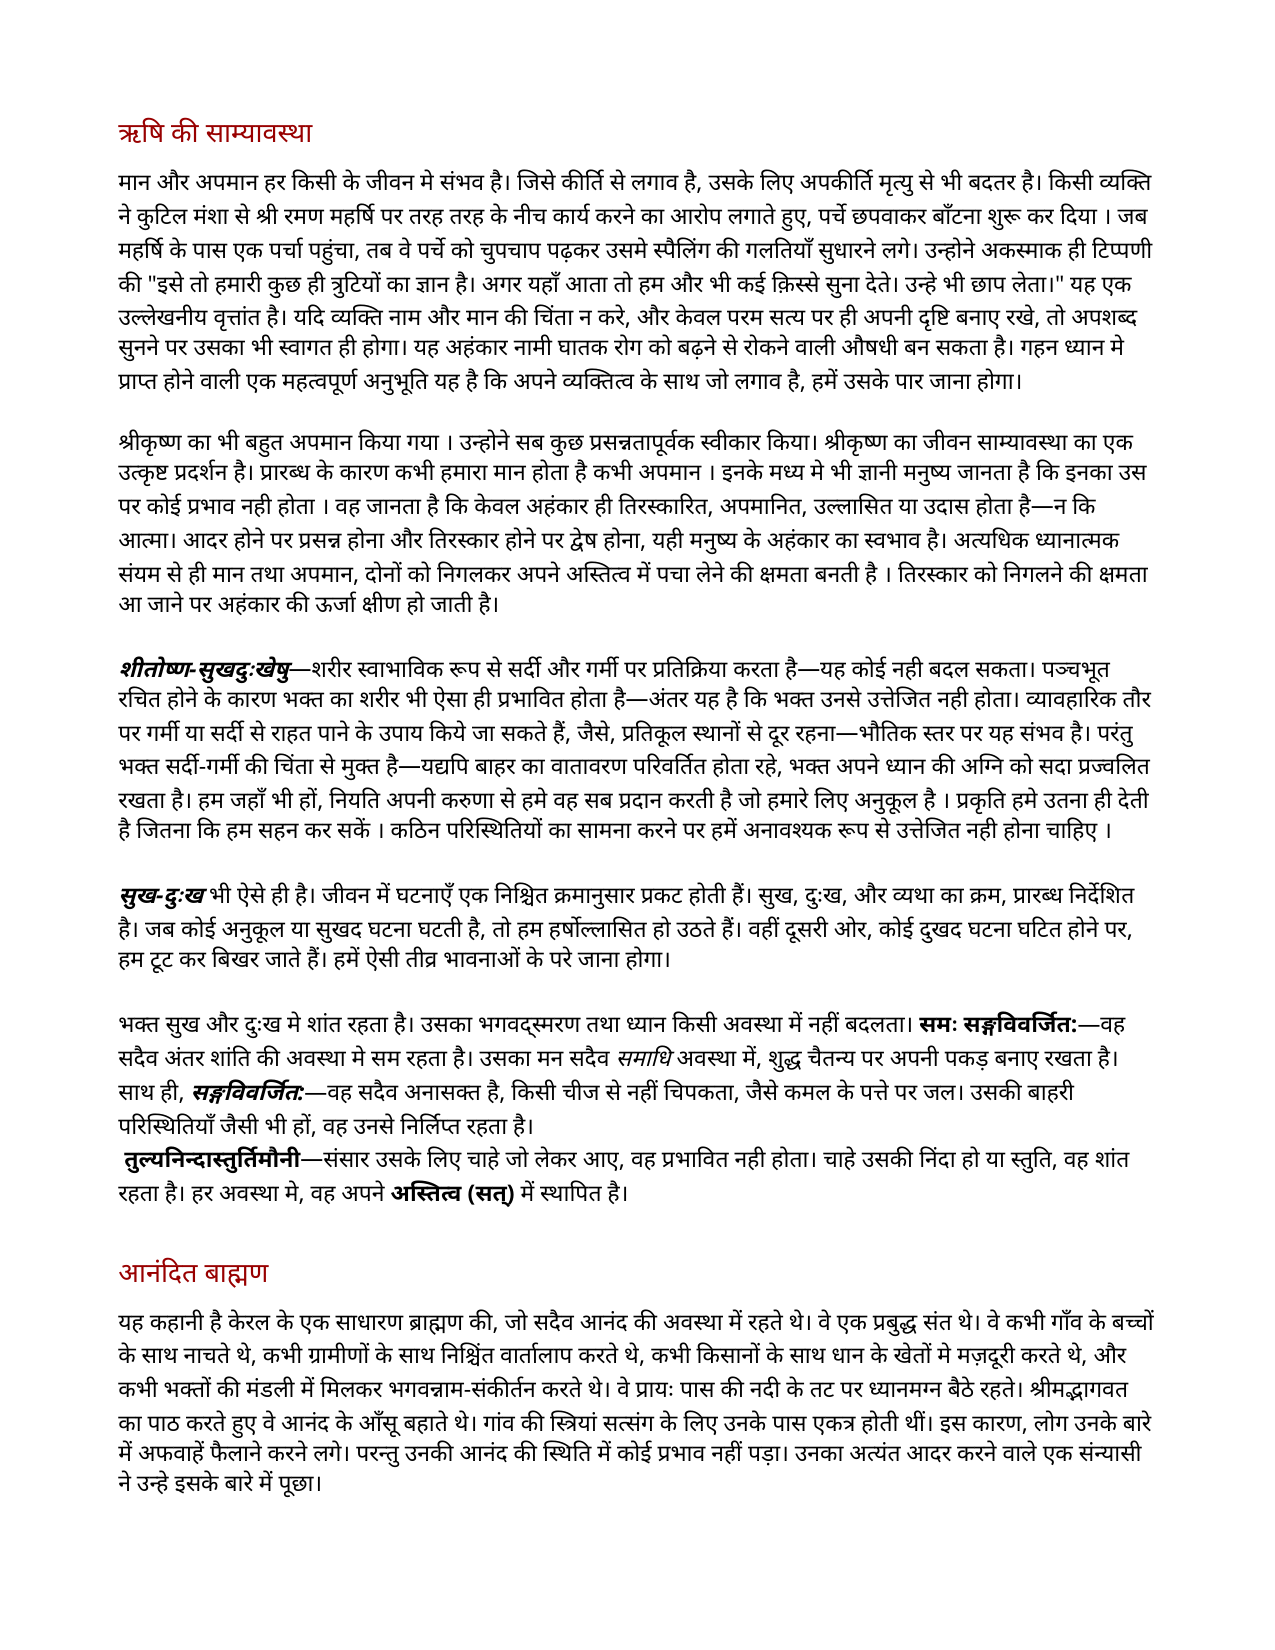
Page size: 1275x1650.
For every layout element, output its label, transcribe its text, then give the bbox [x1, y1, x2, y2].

subtitle ऋषि की साम्यावस्था [118, 118, 1157, 153]
text भक्त सुख और दुःख मे शांत रहता है। उसका भगवद्स्मरण तथा ध्यान किसी अवस्था में नहीं बदलता। समः सङ्गविवर्जित:—वह सदैव अंतर शांति की अवस्था मे सम रहता है। उसका मन सदैव समाधि अवस्था में, शुद्ध चैतन्य पर अपनी पकड़ बनाए रखता है। साथ ही, सङ्गविवर्जित:—वह सदैव अनासक्त है, किसी‌ चीज से नहीं चिपकता, जैसे कमल के पत्ते पर जल। उसकी बाहरी परिस्थितियाँ जैसी भी हों, वह उनसे निर्लिप्त रहता है। [118, 1008, 1157, 1143]
text शीतोष्ण-सुखदुःखेषु—शरीर स्वाभाविक रूप से सर्दी और गर्मी पर प्रतिक्रिया करता है—यह कोई नही बदल सकता। पञ्चभूत रचित होने के कारण भक्त का शरीर भी ऐसा ही प्रभावित होता है—अंतर यह है कि भक्त उनसे उत्तेजित नही होता। व्यावहारिक तौर पर गर्मी या सर्दी से राहत पाने के उपाय किये जा सकते हैं, जैसे, प्रतिकूल स्थानों से दूर रहना—भौतिक स्तर पर यह संभव है। परंतु भक्त सर्दी-गर्मी की चिंता से मुक्त है—यद्यपि बाहर का वातावरण परिवर्तित होता रहे, भक्त अपने ध्यान की अग्नि को सदा प्रज्वलित रखता है। हम जहाँ भी हों, नियति अपनी करुणा से हमे वह सब प्रदान करती है जो हमारे लिए अनुकूल है । प्रकृति हमे उतना ही देती है जितना कि हम सहन कर सकें । कठिन परिस्थितियों का सामना करने पर हमें अनावश्यक रूप से उत्तेजित नही होना चाहिए । [118, 653, 1157, 848]
text मान और अपमान हर किसी के जीवन मे संभव है। जिसे कीर्ति से लगाव है, उसके लिए अपकीर्ति मृत्यु से भी बदतर है। किसी व्यक्ति ने कुटिल मंशा से श्री रमण महर्षि पर तरह तरह के नीच कार्य करने का आरोप लगाते हुए, पर्चे छपवाकर बाँटना शुरू कर दिया । जब महर्षि के पास एक पर्चा पहुंचा, तब वे पर्चे को चुपचाप पढ़कर उसमे स्पैलिंग की गलतियाँ सुधारने लगे। उन्होने अकस्माक ही टिप्पणी की "इसे तो हमारी कुछ ही त्रुटियों का ज्ञान है। अगर यहाँ आता तो हम और भी कई क़िस्से सुना देते। उन्हे भी छाप लेता।" यह एक उल्लेखनीय वृत्तांत है। यदि व्यक्ति नाम और मान की चिंता न करे, और केवल परम सत्य पर ही अपनी दृष्टि बनाए रखे, तो अपशब्द सुनने पर उसका भी स्वागत ही होगा। यह अहंकार नामी घातक रोग को बढ़ने से रोकने वाली औषधी बन सकता है। गहन ध्यान मे प्राप्त होने वाली एक महत्वपूर्ण अनुभूति यह है कि अपने व्यक्तित्व के साथ जो लगाव है, हमें उसके पार जाना होगा। [118, 166, 1157, 399]
text यह कहानी है केरल के एक साधारण ब्राह्मण की, जो सदैव आनंद की अवस्था में रहते थे। वे एक प्रबुद्ध संत थे। वे कभी गाँव के बच्चों के साथ नाचते थे, कभी ग्रामीणों के साथ निश्चिंत वार्तालाप करते थे, कभी किसानों के साथ धान के खेतों मे मज़दूरी करते थे, और कभी भक्तों की मंडली में मिलकर भगवन्नाम-संकीर्तन करते थे। वे प्रायः पास की नदी के तट पर ध्यानमग्न बैठे रहते। श्रीमद्भागवत का पाठ करते हुए वे आनंद के आँसू बहाते थे। गांव की स्त्रियां सत्संग के लिए उनके पास एकत्र होती थीं। इस कारण, लोग उनके बारे में अफवाहें फैलाने करने लगे। परन्तु उनकी आनंद की स्थिति में कोई प्रभाव नहीं पड़ा। उनका अत्यंत आदर करने वाले एक संन्यासी ने उन्हे इसके बारे में पूछा। [118, 1306, 1157, 1501]
subtitle आनंदित बाह्मण [118, 1258, 1157, 1293]
text तुल्यनिन्दास्तुर्तिमौनी—संसार उसके लिए चाहे जो लेकर आए, वह प्रभावित नही होता। चाहे उसकी निंदा हो या स्तुति, वह शांत रहता है। हर अवस्था मे, वह अपने अस्तित्व (सत्) में स्थापित है। [118, 1143, 1157, 1211]
text सुख-दुःख भी ऐसे ही है। जीवन में घटनाएँ एक निश्चित क्रमानुसार प्रकट होती हैं। सुख, दुःख, और व्यथा का क्रम, प्रारब्ध निर्देशित है। जब कोई अनुकूल या सुखद घटना घटती है, तो हम हर्षोल्लासित हो उठते हैं। वहीं दूसरी ओर, कोई दुखद घटना घटित होने पर, हम टूट कर बिखर जाते हैं। हमें ऐसी तीव्र भावनाओं के परे जाना होगा। [118, 879, 1157, 977]
text श्रीकृष्ण का भी बहुत अपमान किया गया । उन्होने सब कुछ प्रसन्नतापूर्वक स्वीकार किया। श्रीकृष्ण का जीवन साम्यावस्था का एक उत्कृष्ट प्रदर्शन है। प्रारब्ध के कारण कभी हमारा मान होता है कभी अपमान । इनके मध्य मे भी ज्ञानी मनुष्य जानता है कि इनका उस पर कोई प्रभाव नही होता । वह जानता है कि केवल अहंकार ही तिरस्कारित, अपमानित, उल्लासित या उदास होता है—न कि आत्मा। आदर होने पर प्रसन्न होना और तिरस्कार होने पर द्वेष होना, यही मनुष्य के अहंकार का स्वभाव है। अत्यधिक ध्यानात्मक संयम से ही मान तथा अपमान, दोनों को निगलकर अपने अस्तित्व में पचा लेने की क्षमता बनती है । तिरस्कार को निगलने की क्षमता आ जाने पर अहंकार की ऊर्जा क्षीण हो जाती है। [118, 430, 1157, 621]
